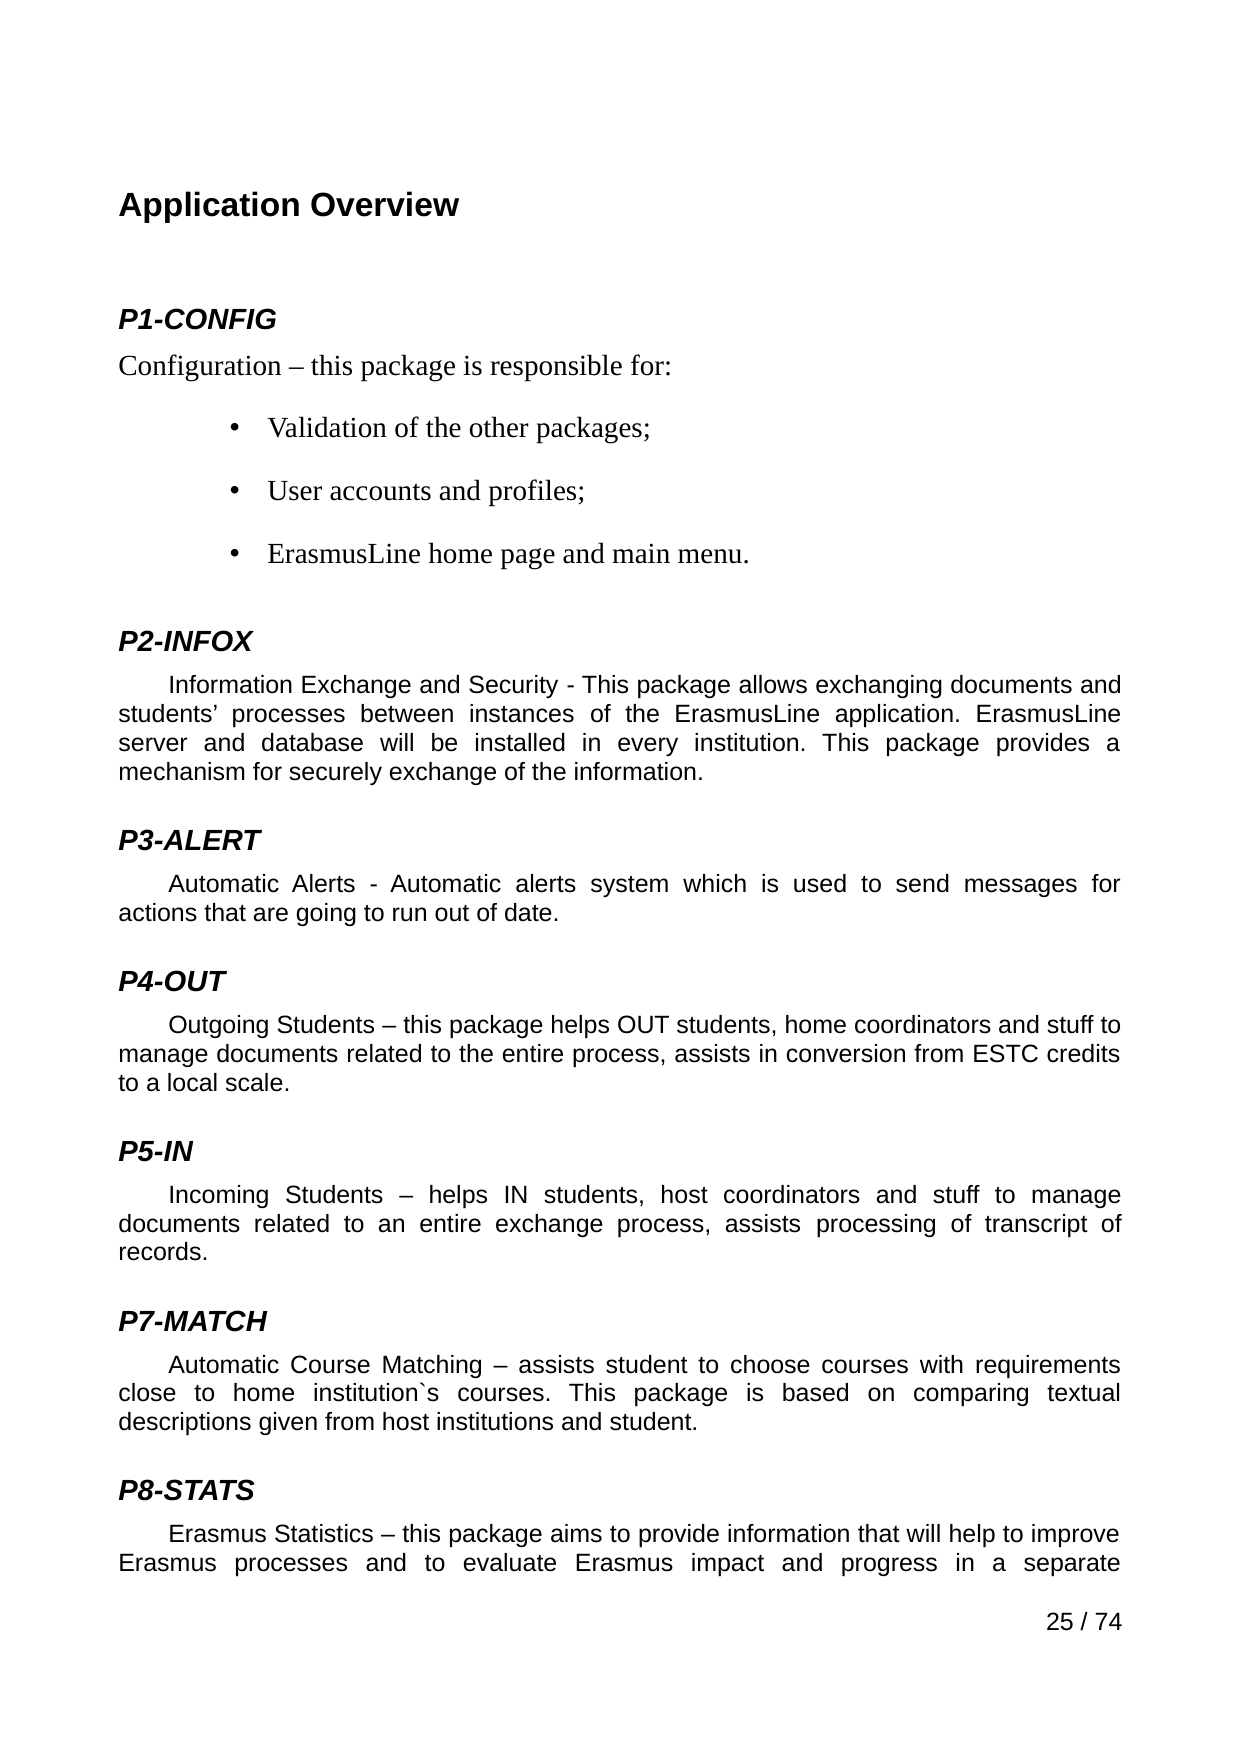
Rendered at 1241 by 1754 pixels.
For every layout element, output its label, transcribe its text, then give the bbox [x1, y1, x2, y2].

subtitle P3-ALERT [118, 823, 1122, 856]
list ErasmusLine home page and main menu. [229, 536, 1122, 570]
list Validation of the other packages; [229, 411, 1122, 444]
text Automatic Course Matching – assists student to choose courses with requirements close to home institution`s courses. This package is based on comparing textual descriptions given from host institutions and student. [118, 1349, 1122, 1436]
subtitle P8-STATS [118, 1473, 1122, 1507]
text P5-IN [118, 1134, 1122, 1167]
subtitle P4-OUT [118, 964, 1122, 997]
text Outgoing Students – this package helps OUT students, home coordinators and stuff to manage documents related to the entire process, assists in conversion from ESTC credits to a local scale. [118, 1010, 1122, 1096]
text Information Exchange and Security - This package allows exchanging documents and students’ processes between instances of the ErasmusLine application. ErasmusLine server and database will be installed in every institution. This package provides a mechanism for securely exchange of the information. [118, 670, 1122, 785]
subtitle Application Overview [118, 184, 1122, 223]
text Automatic Alerts - Automatic alerts system which is used to send messages for actions that are going to run out of date. [118, 869, 1122, 926]
list User accounts and profiles; [229, 473, 1122, 507]
text Erasmus Statistics – this package aims to provide information that will help to improve Erasmus processes and to evaluate Erasmus impact and progress in a separate [118, 1519, 1122, 1577]
text Incoming Students – helps IN students, host coordinators and stuff to manage documents related to an entire exchange process, assists processing of transcript of records. [118, 1180, 1122, 1266]
text Configuration – this package is responsible for: [118, 348, 1122, 381]
subtitle P1-CONFIG [118, 302, 1122, 335]
subtitle P7-MATCH [118, 1303, 1122, 1337]
subtitle P2-INFOX [118, 624, 1122, 658]
